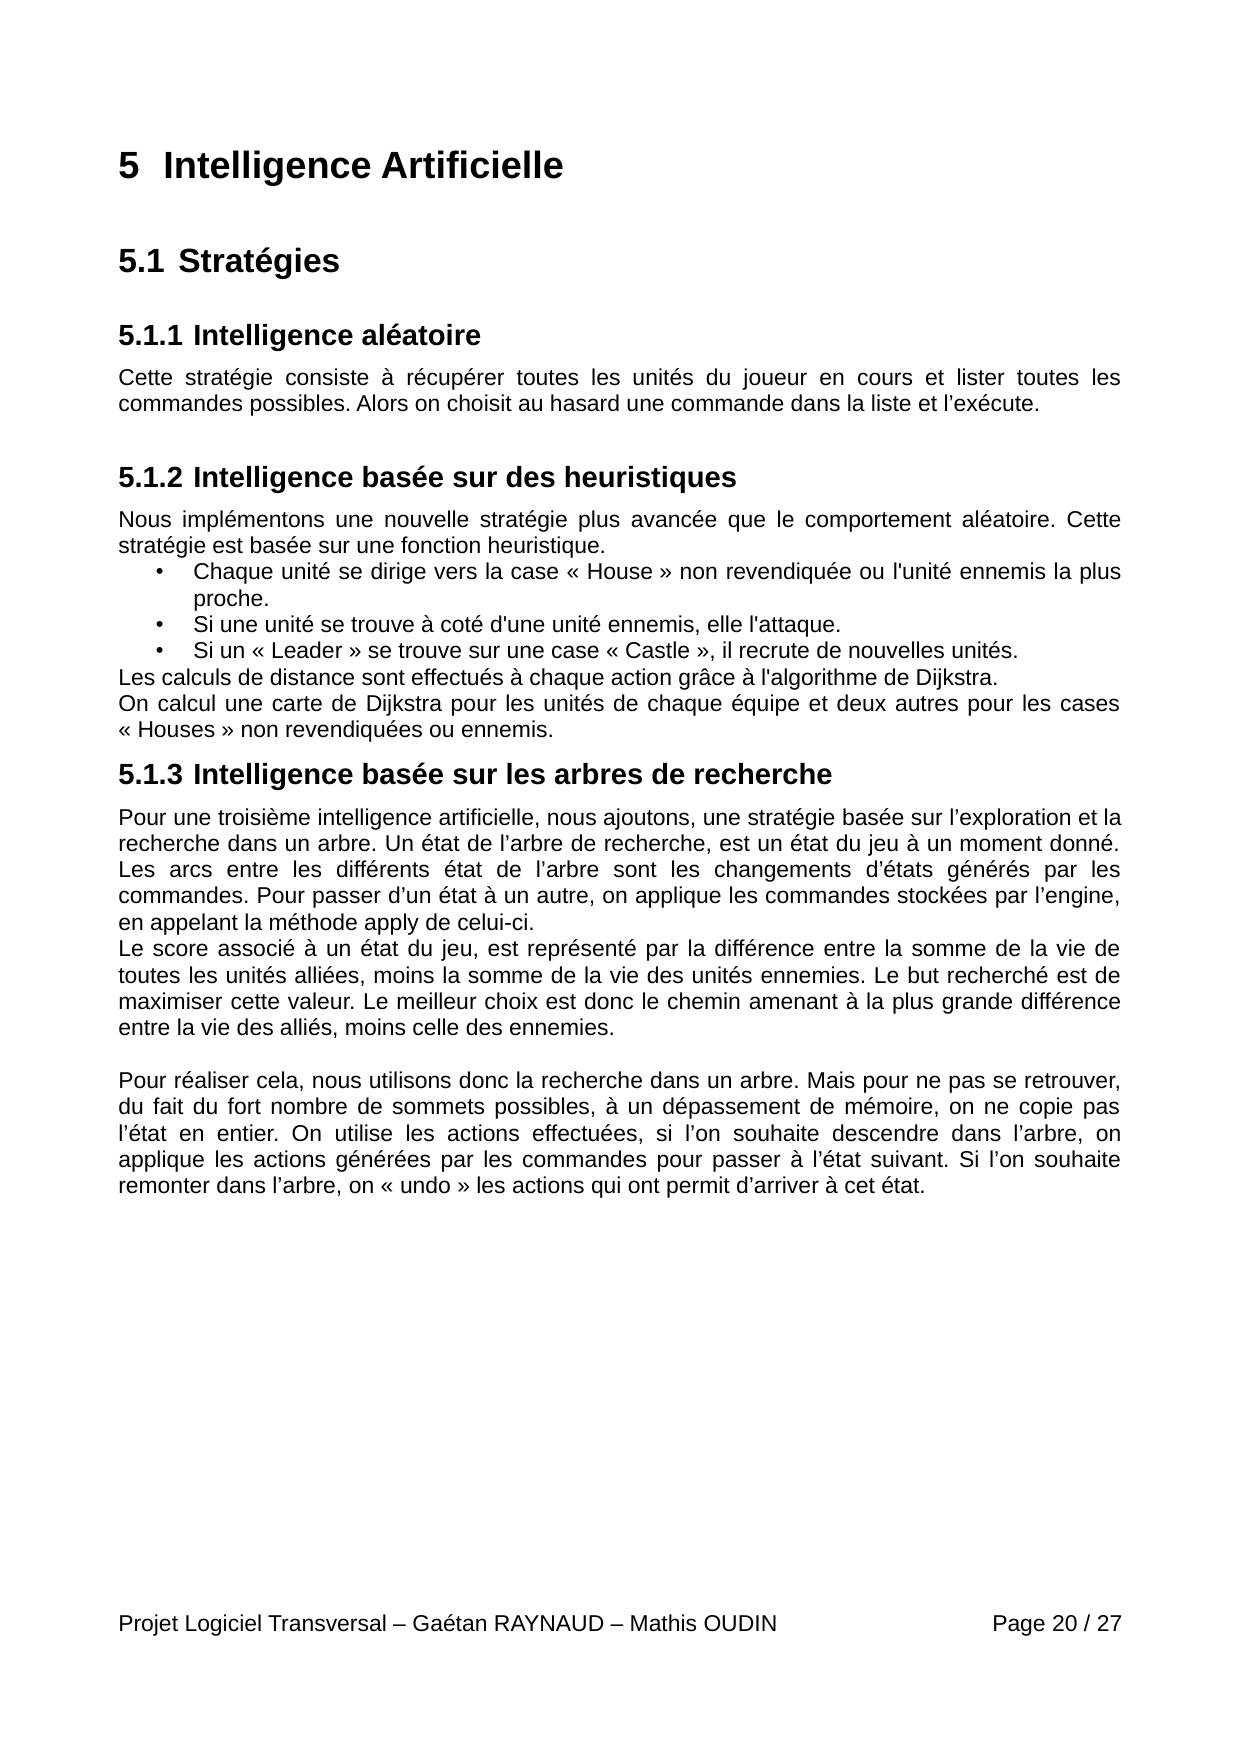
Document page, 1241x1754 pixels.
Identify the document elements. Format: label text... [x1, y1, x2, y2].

text Nous implémentons une nouvelle stratégie plus avancée que le comportement aléatoire. Cette stratégie est basée sur une fonction heuristique. [118, 506, 1122, 558]
subtitle Intelligence Artificielle [118, 143, 1122, 187]
text Pour réaliser cela, nous utilisons donc la recherche dans un arbre. Mais pour ne pas se retrouver, du fait du fort nombre de sommets possibles, à un dépassement de mémoire, on ne copie pas l’état en entier. On utilise les actions effectuées, si l’on souhaite descendre dans l’arbre, on applique les actions générées par les commandes pour passer à l’état suivant. Si l’on souhaite remonter dans l’arbre, on « undo » les actions qui ont permit d’arriver à cet état. [118, 1067, 1122, 1199]
text Pour une troisième intelligence artificielle, nous ajoutons, une stratégie basée sur l’exploration et la recherche dans un arbre. Un état de l’arbre de recherche, est un état du jeu à un moment donné. Les arcs entre les différents état de l’arbre sont les changements d’états générés par les commandes. Pour passer d’un état à un autre, on applique les commandes stockées par l’engine, en appelant la méthode apply de celui-ci. [118, 803, 1122, 935]
subtitle Intelligence aléatoire [118, 317, 1122, 351]
text Le score associé à un état du jeu, est représenté par la différence entre la somme de la vie de toutes les unités alliées, moins la somme de la vie des unités ennemies. Le but recherché est de maximiser cette valeur. Le meilleur choix est donc le chemin amenant à la plus grande différence entre la vie des alliés, moins celle des ennemies. [118, 935, 1122, 1041]
subtitle Stratégies [118, 241, 1122, 279]
list Chaque unité se dirige vers la case « House » non revendiquée ou l'unité ennemis la plus proche. [156, 558, 1122, 611]
text Les calculs de distance sont effectués à chaque action grâce à l'algorithme de Dijkstra. [118, 664, 1122, 690]
list Si un « Leader » se trouve sur une case « Castle », il recrute de nouvelles unités. [156, 637, 1122, 664]
subtitle Intelligence basée sur des heuristiques [118, 459, 1122, 493]
list Si une unité se trouve à coté d'une unité ennemis, elle l'attaque. [156, 611, 1122, 637]
text Cette stratégie consiste à récupérer toutes les unités du joueur en cours et lister toutes les commandes possibles. Alors on choisit au hasard une commande dans la liste et l’exécute. [118, 363, 1122, 416]
subtitle Intelligence basée sur les arbres de recherche [118, 757, 1122, 791]
text On calcul une carte de Dijkstra pour les unités de chaque équipe et deux autres pour les cases « Houses » non revendiquées ou ennemis. [118, 690, 1122, 743]
